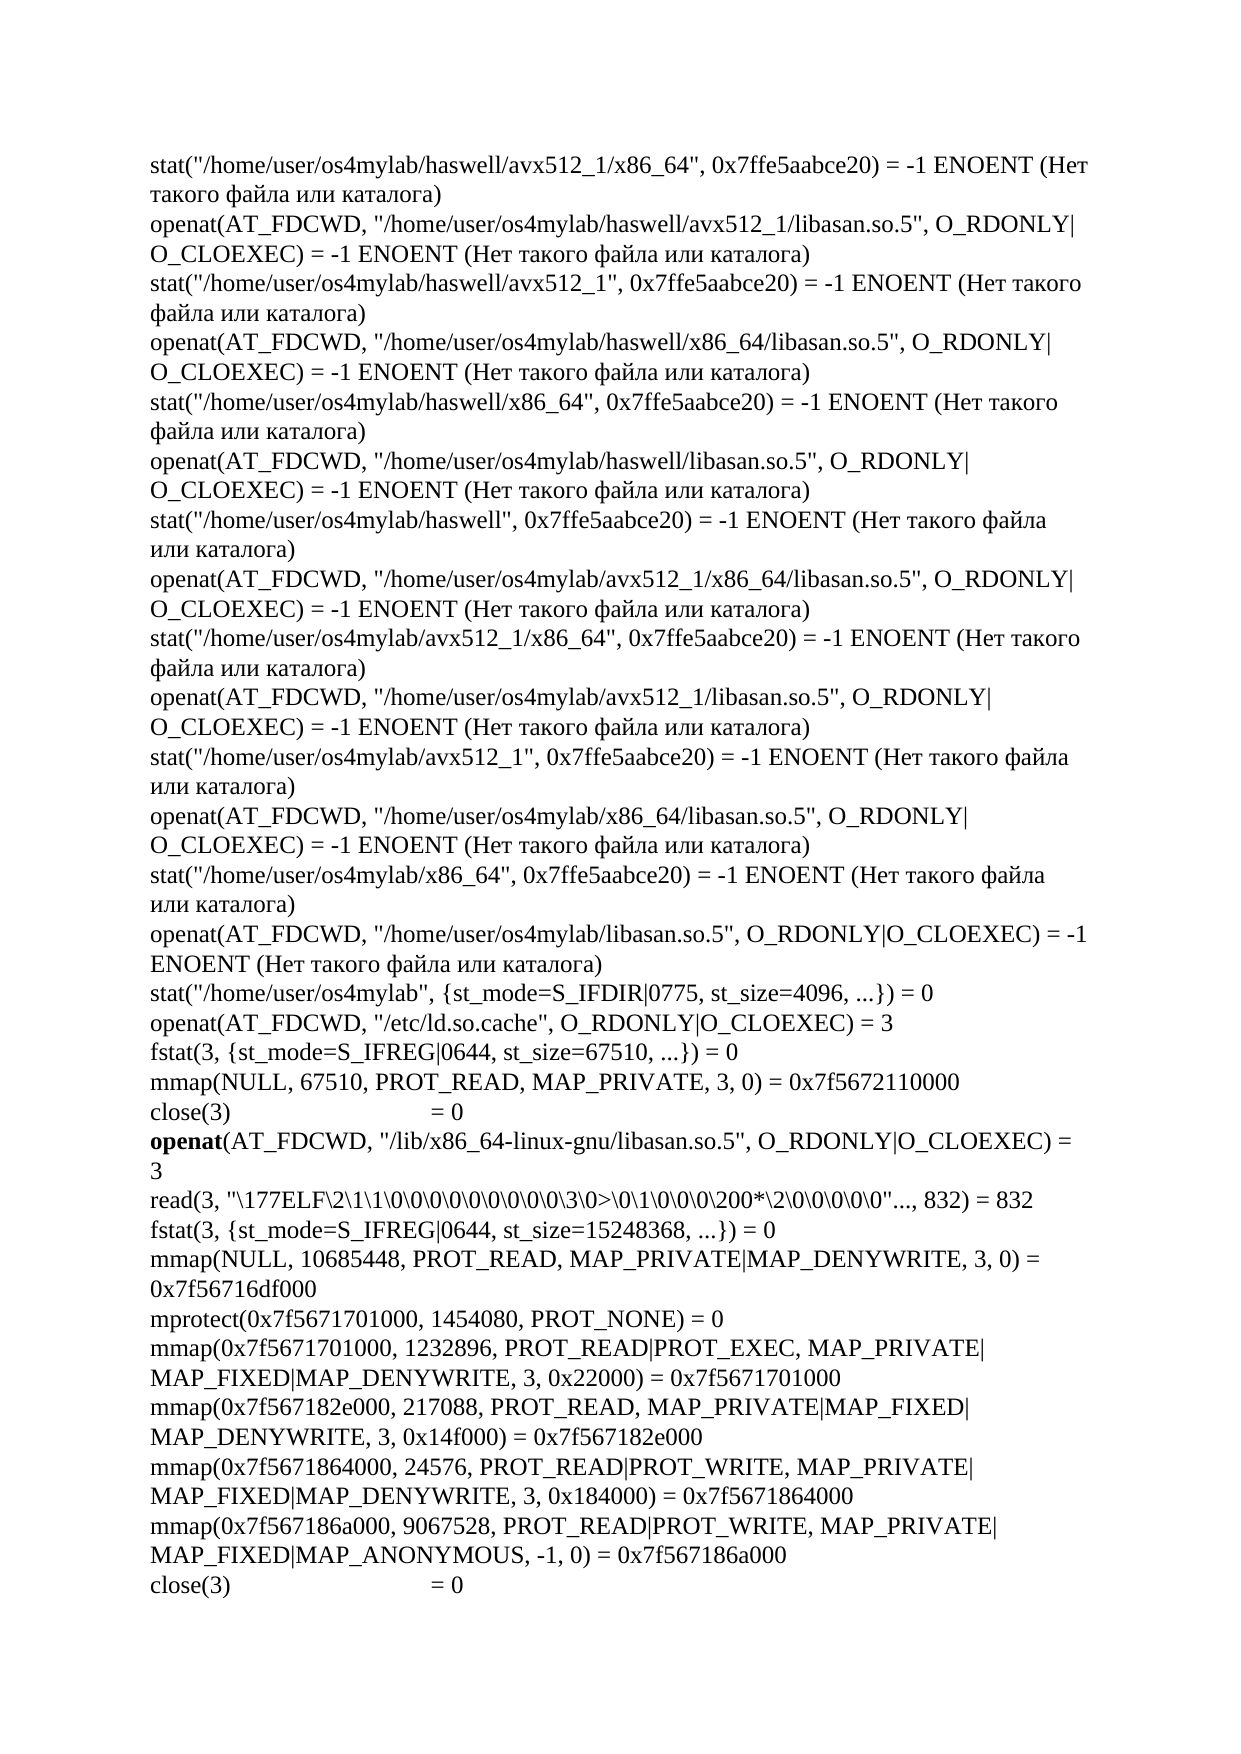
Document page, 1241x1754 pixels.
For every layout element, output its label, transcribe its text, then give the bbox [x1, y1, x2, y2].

text close(3) = 0 [150, 1097, 1090, 1125]
text stat("/home/user/os4mylab/haswell/x86_64", 0x7ffe5aabce20) = -1 ENOENT (Нет такого файла или каталога) [150, 387, 1090, 445]
text openat(AT_FDCWD, "/home/user/os4mylab/libasan.so.5", O_RDONLY|O_CLOEXEC) = -1 ENOENT (Нет такого файла или каталога) [150, 919, 1090, 977]
text openat(AT_FDCWD, "/lib/x86_64-linux-gnu/libasan.so.5", O_RDONLY|O_CLOEXEC) = 3 [150, 1126, 1090, 1184]
text stat("/home/user/os4mylab/haswell/avx512_1/x86_64", 0x7ffe5aabce20) = -1 ENOENT (Нет такого файла или каталога) [150, 150, 1090, 208]
text openat(AT_FDCWD, "/home/user/os4mylab/haswell/x86_64/libasan.so.5", O_RDONLY|O_CLOEXEC) = -1 ENOENT (Нет такого файла или каталога) [150, 327, 1090, 386]
text openat(AT_FDCWD, "/home/user/os4mylab/avx512_1/x86_64/libasan.so.5", O_RDONLY|O_CLOEXEC) = -1 ENOENT (Нет такого файла или каталога) [150, 564, 1090, 622]
text openat(AT_FDCWD, "/home/user/os4mylab/haswell/avx512_1/libasan.so.5", O_RDONLY|O_CLOEXEC) = -1 ENOENT (Нет такого файла или каталога) [150, 209, 1090, 267]
text fstat(3, {st_mode=S_IFREG|0644, st_size=15248368, ...}) = 0 [150, 1215, 1090, 1244]
text stat("/home/user/os4mylab/x86_64", 0x7ffe5aabce20) = -1 ENOENT (Нет такого файла или каталога) [150, 860, 1090, 918]
text fstat(3, {st_mode=S_IFREG|0644, st_size=67510, ...}) = 0 [150, 1037, 1090, 1066]
text close(3) = 0 [150, 1570, 1090, 1599]
text mprotect(0x7f5671701000, 1454080, PROT_NONE) = 0 [150, 1304, 1090, 1332]
text read(3, "\177ELF\2\1\1\0\0\0\0\0\0\0\0\0\3\0>\0\1\0\0\0\200*\2\0\0\0\0\0"..., 832) = 832 [150, 1185, 1090, 1214]
text mmap(NULL, 67510, PROT_READ, MAP_PRIVATE, 3, 0) = 0x7f5672110000 [150, 1067, 1090, 1096]
text mmap(0x7f567182e000, 217088, PROT_READ, MAP_PRIVATE|MAP_FIXED|MAP_DENYWRITE, 3, 0x14f000) = 0x7f567182e000 [150, 1392, 1090, 1451]
text stat("/home/user/os4mylab/haswell/avx512_1", 0x7ffe5aabce20) = -1 ENOENT (Нет такого файла или каталога) [150, 268, 1090, 327]
text stat("/home/user/os4mylab", {st_mode=S_IFDIR|0775, st_size=4096, ...}) = 0 [150, 978, 1090, 1007]
text stat("/home/user/os4mylab/avx512_1", 0x7ffe5aabce20) = -1 ENOENT (Нет такого файла или каталога) [150, 742, 1090, 800]
text openat(AT_FDCWD, "/home/user/os4mylab/avx512_1/libasan.so.5", O_RDONLY|O_CLOEXEC) = -1 ENOENT (Нет такого файла или каталога) [150, 682, 1090, 741]
text openat(AT_FDCWD, "/etc/ld.so.cache", O_RDONLY|O_CLOEXEC) = 3 [150, 1008, 1090, 1037]
text openat(AT_FDCWD, "/home/user/os4mylab/haswell/libasan.so.5", O_RDONLY|O_CLOEXEC) = -1 ENOENT (Нет такого файла или каталога) [150, 446, 1090, 504]
text stat("/home/user/os4mylab/avx512_1/x86_64", 0x7ffe5aabce20) = -1 ENOENT (Нет такого файла или каталога) [150, 623, 1090, 682]
text mmap(NULL, 10685448, PROT_READ, MAP_PRIVATE|MAP_DENYWRITE, 3, 0) = 0x7f56716df000 [150, 1244, 1090, 1303]
text stat("/home/user/os4mylab/haswell", 0x7ffe5aabce20) = -1 ENOENT (Нет такого файла или каталога) [150, 505, 1090, 563]
text mmap(0x7f5671864000, 24576, PROT_READ|PROT_WRITE, MAP_PRIVATE|MAP_FIXED|MAP_DENYWRITE, 3, 0x184000) = 0x7f5671864000 [150, 1452, 1090, 1510]
text openat(AT_FDCWD, "/home/user/os4mylab/x86_64/libasan.so.5", O_RDONLY|O_CLOEXEC) = -1 ENOENT (Нет такого файла или каталога) [150, 801, 1090, 859]
text mmap(0x7f5671701000, 1232896, PROT_READ|PROT_EXEC, MAP_PRIVATE|MAP_FIXED|MAP_DENYWRITE, 3, 0x22000) = 0x7f5671701000 [150, 1333, 1090, 1392]
text mmap(0x7f567186a000, 9067528, PROT_READ|PROT_WRITE, MAP_PRIVATE|MAP_FIXED|MAP_ANONYMOUS, -1, 0) = 0x7f567186a000 [150, 1511, 1090, 1569]
